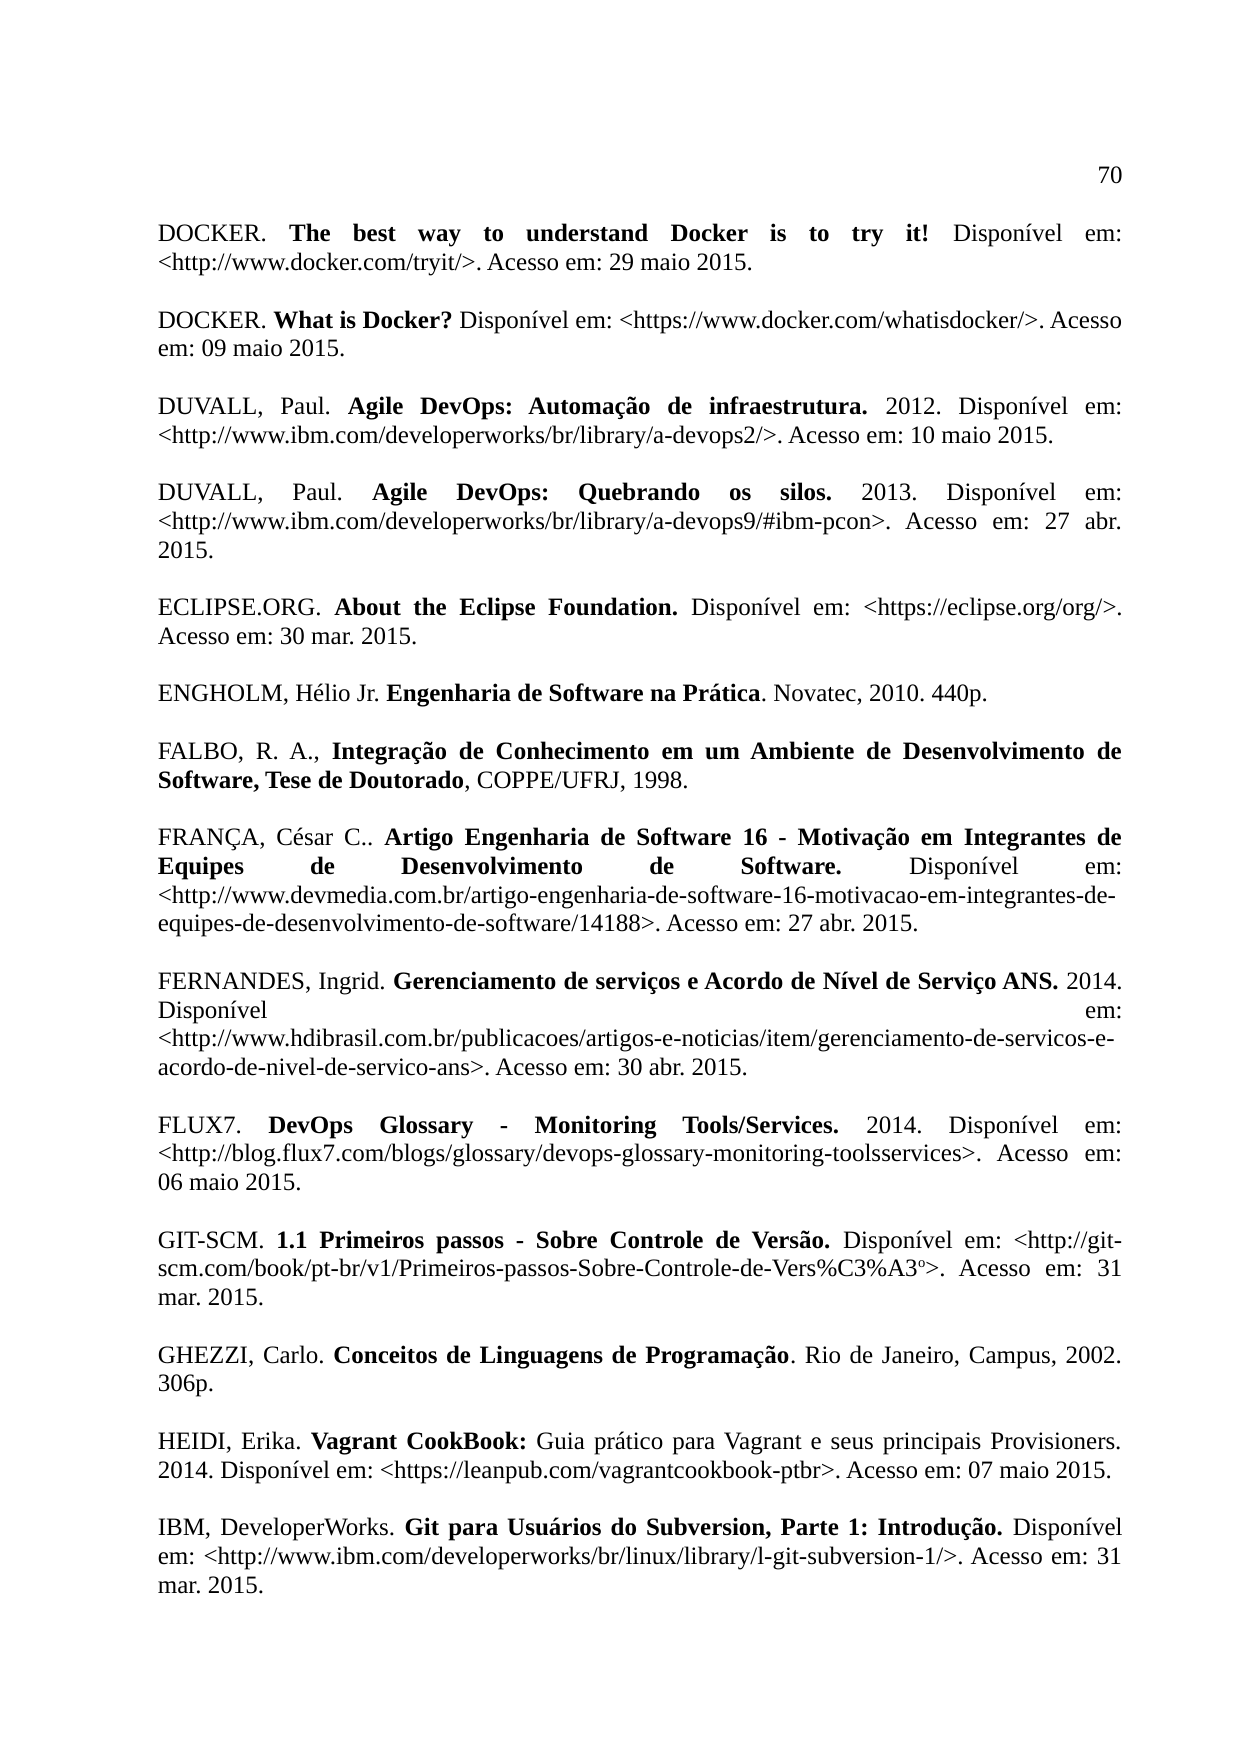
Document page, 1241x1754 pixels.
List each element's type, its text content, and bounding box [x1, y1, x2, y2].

text IBM, DeveloperWorks. Git para Usuários do Subversion, Parte 1: Introdução. Disponível em: <http://www.ibm.com/developerworks/br/linux/library/l-git-subversion-1/>. Acesso em: 31 mar. 2015. [158, 1512, 1122, 1598]
text DOCKER. The best way to understand Docker is to try it! Disponível em: <http://www.docker.com/tryit/>. Acesso em: 29 maio 2015. [158, 218, 1122, 276]
text ECLIPSE.ORG. About the Eclipse Foundation. Disponível em: <https://eclipse.org/org/>. Acesso em: 30 mar. 2015. [158, 592, 1122, 650]
text FRANÇA, César C.. Artigo Engenharia de Software 16 - Motivação em Integrantes de Equipes de Desenvolvimento de Software. Disponível em: <http://www.devmedia.com.br/artigo-engenharia-de-software-16-motivacao-em-integrantes-de-equipes-de-desenvolvimento-de-software/14188>. Acesso em: 27 abr. 2015. [158, 822, 1122, 937]
text FERNANDES, Ingrid. Gerenciamento de serviços e Acordo de Nível de Serviço ANS. 2014. Disponível em: <http://www.hdibrasil.com.br/publicacoes/artigos-e-noticias/item/gerenciamento-de-servicos-e-acordo-de-nivel-de-servico-ans>. Acesso em: 30 abr. 2015. [158, 966, 1122, 1081]
text HEIDI, Erika. Vagrant CookBook: Guia prático para Vagrant e seus principais Provisioners. 2014. Disponível em: <https://leanpub.com/vagrantcookbook-ptbr>. Acesso em: 07 maio 2015. [158, 1426, 1122, 1483]
text GIT-SCM. 1.1 Primeiros passos - Sobre Controle de Versão. Disponível em: <http://git-scm.com/book/pt-br/v1/Primeiros-passos-Sobre-Controle-de-Vers%C3%A3o>. Acesso em: 31 mar. 2015. [158, 1225, 1122, 1311]
text ENGHOLM, Hélio Jr. Engenharia de Software na Prática. Novatec, 2010. 440p. [158, 678, 1122, 707]
text GHEZZI, Carlo. Conceitos de Linguagens de Programação. Rio de Janeiro, Campus, 2002. 306p. [158, 1340, 1122, 1397]
text FLUX7. DevOps Glossary - Monitoring Tools/Services. 2014. Disponível em: <http://blog.flux7.com/blogs/glossary/devops-glossary-monitoring-toolsservices>. Acesso em: 06 maio 2015. [158, 1110, 1122, 1196]
text FALBO, R. A., Integração de Conhecimento em um Ambiente de Desenvolvimento de Software, Tese de Doutorado, COPPE/UFRJ, 1998. [158, 736, 1122, 793]
text DOCKER. What is Docker? Disponível em: <https://www.docker.com/whatisdocker/>. Acesso em: 09 maio 2015. [158, 305, 1122, 362]
text DUVALL, Paul. Agile DevOps: Quebrando os silos. 2013. Disponível em: <http://www.ibm.com/developerworks/br/library/a-devops9/#ibm-pcon>. Acesso em: 27 abr. 2015. [158, 477, 1122, 563]
text DUVALL, Paul. Agile DevOps: Automação de infraestrutura. 2012. Disponível em: <http://www.ibm.com/developerworks/br/library/a-devops2/>. Acesso em: 10 maio 2015. [158, 391, 1122, 448]
